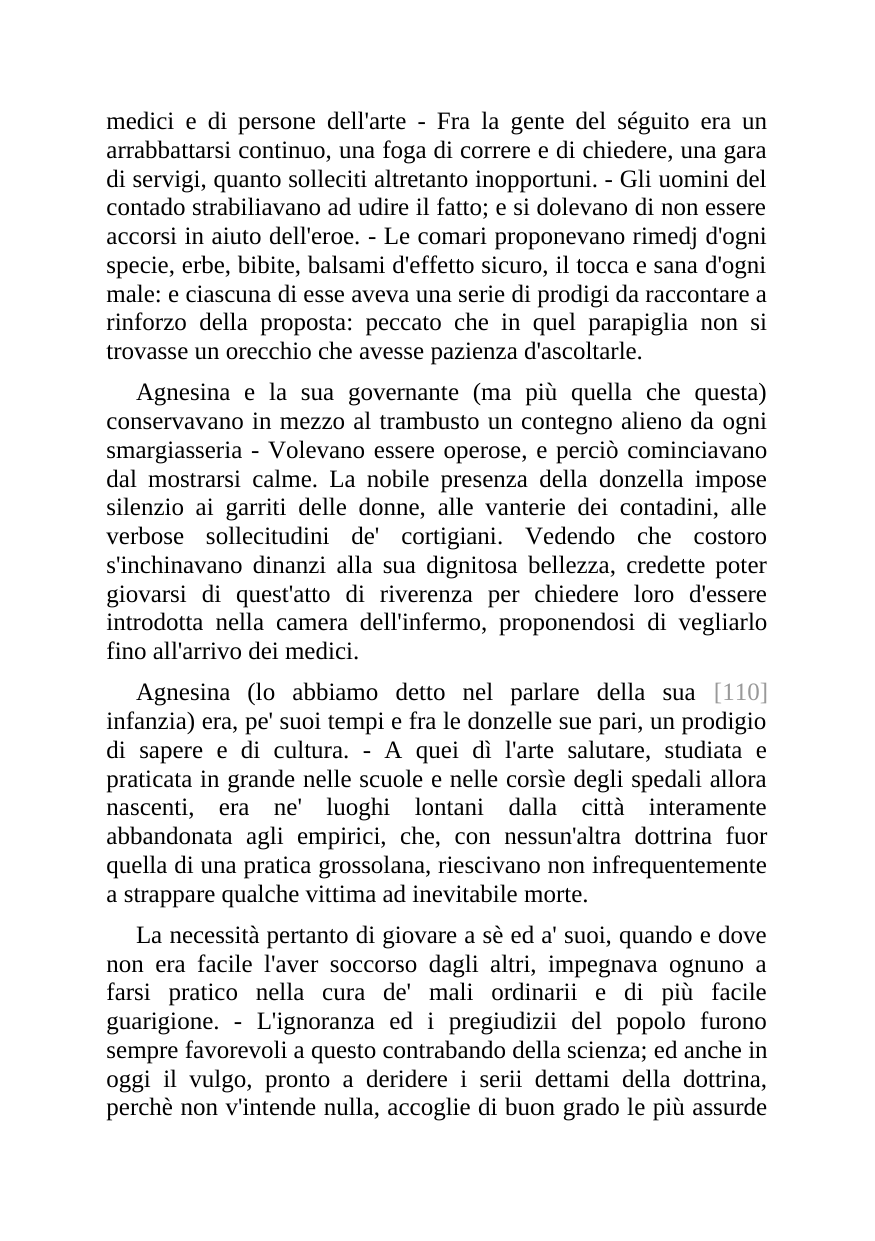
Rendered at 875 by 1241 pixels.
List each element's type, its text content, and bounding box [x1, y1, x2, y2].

text medici e di persone dell'arte - Fra la gente del séguito era un arrabbattarsi continuo, una foga di correre e di chiedere, una gara di servigi, quanto solleciti altretanto inopportuni. - Gli uomini del contado strabiliavano ad udire il fatto; e si dolevano di non essere accorsi in aiuto dell'eroe. - Le comari proponevano rimedj d'ogni specie, erbe, bibite, balsami d'effetto sicuro, il tocca e sana d'ogni male: e ciascuna di esse aveva una serie di prodigi da raccontare a rinforzo della proposta: peccato che in quel parapiglia non si trovasse un orecchio che avesse pazienza d'ascoltarle. [106, 106, 768, 365]
text Agnesina e la sua governante (ma più quella che questa) conservavano in mezzo al trambusto un contegno alieno da ogni smargiasseria - Volevano essere operose, e perciò cominciavano dal mostrarsi calme. La nobile presenza della donzella impose silenzio ai garriti delle donne, alle vanterie dei contadini, alle verbose sollecitudini de' cortigiani. Vedendo che costoro s'inchinavano dinanzi alla sua dignitosa bellezza, credette poter giovarsi di quest'atto di riverenza per chiedere loro d'essere introdotta nella camera dell'infermo, proponendosi di vegliarlo fino all'arrivo dei medici. [106, 377, 768, 665]
text Agnesina (lo abbiamo detto nel parlare della sua [110] infanzia) era, pe' suoi tempi e fra le donzelle sue pari, un prodigio di sapere e di cultura. - A quei dì l'arte salutare, studiata e praticata in grande nelle scuole e nelle corsìe degli spedali allora nascenti, era ne' luoghi lontani dalla città interamente abbandonata agli empirici, che, con nessun'altra dottrina fuor quella di una pratica grossolana, riescivano non infrequentemente a strappare qualche vittima ad inevitabile morte. [106, 677, 768, 907]
text La necessità pertanto di giovare a sè ed a' suoi, quando e dove non era facile l'aver soccorso dagli altri, impegnava ognuno a farsi pratico nella cura de' mali ordinarii e di più facile guarigione. - L'ignoranza ed i pregiudizii del popolo furono sempre favorevoli a questo contrabando della scienza; ed anche in oggi il vulgo, pronto a deridere i serii dettami della dottrina, perchè non v'intende nulla, accoglie di buon grado le più assurde [106, 920, 768, 1121]
